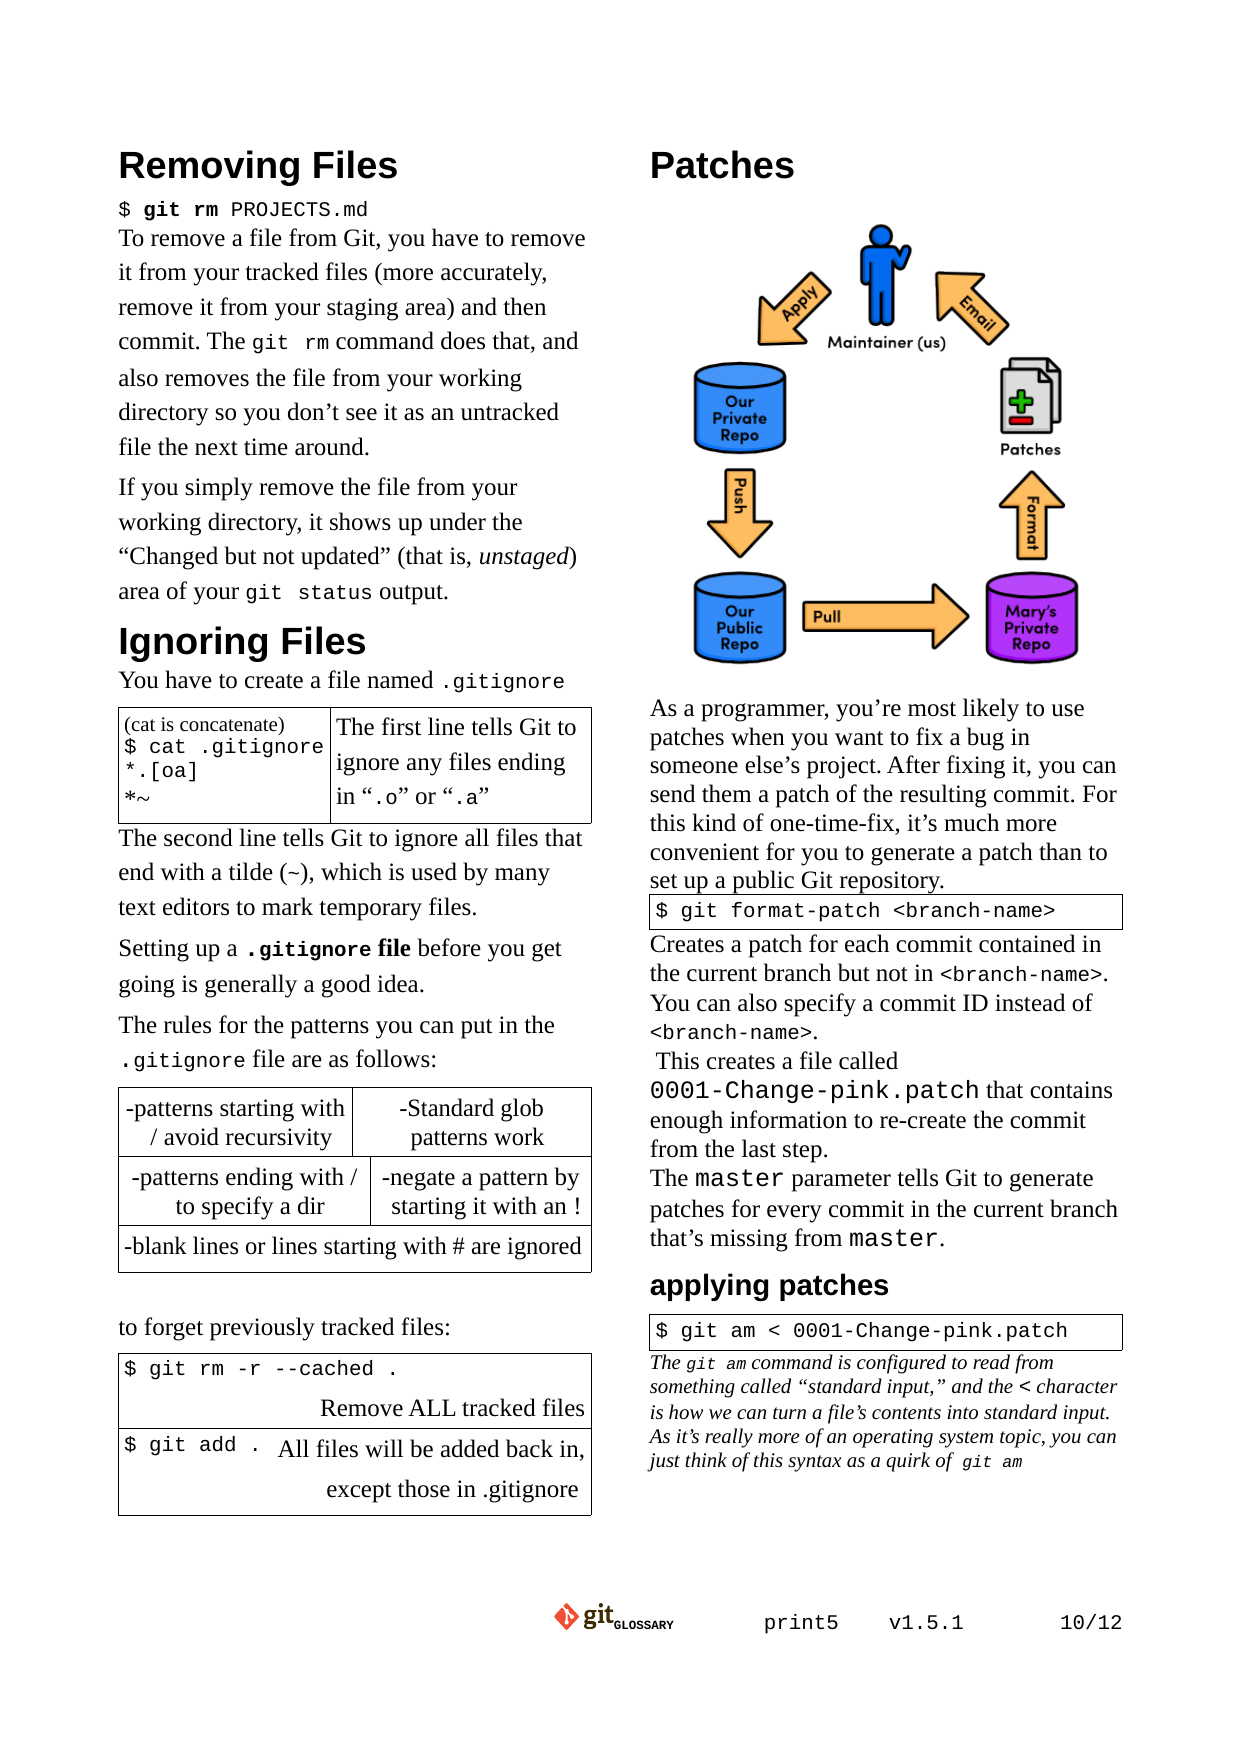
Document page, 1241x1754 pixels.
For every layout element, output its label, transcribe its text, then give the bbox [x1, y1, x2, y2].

text As a programmer, you’re most likely to use patches when you want to fix a bug in someone else’s project. After fixing it, you can send them a patch of the resulting commit. For this kind of one-time-fix, it’s much more convenient for you to generate a patch than to set up a public Git repository. [649, 693, 1122, 894]
subtitle Ignoring Files [118, 619, 591, 662]
table_header -Standard glob patterns work [353, 1088, 591, 1156]
subtitle applying patches [649, 1268, 1122, 1302]
text 0001-Change-pink.patch that contains enough information to re-create the commit from the last step. [649, 1075, 1122, 1163]
table_cell -patterns ending with / to specify a dir [119, 1157, 370, 1225]
text Setting up a .gitignore file before you get going is generally a good idea. [118, 933, 591, 998]
text The rules for the patterns you can put in the .gitignore file are as follows: [118, 1010, 591, 1075]
table_header (cat is concatenate) $ cat .gitignore *.[oa] *~ [119, 708, 330, 823]
table_header $ git rm -r --cached . [119, 1354, 591, 1388]
table_cell except those in .gitignore [119, 1468, 591, 1514]
table_cell -blank lines or lines starting with # are ignored [119, 1226, 591, 1272]
text If you simply remove the file from your working directory, it shows up under the “Changed but not updated” (that is, unstaged) area of your git status output. [118, 472, 591, 607]
subtitle Patches [649, 143, 1122, 187]
table_cell -negate a pattern by starting it with an ! [371, 1157, 591, 1225]
table_cell $ git add . [119, 1429, 268, 1468]
text Creates a patch for each commit contained in the current branch but not in <branch-name>. You can also specify a commit ID instead of <branch-name>. [649, 930, 1122, 1046]
text This creates a file called [649, 1046, 1122, 1075]
text To remove a file from Git, you have to remove it from your tracked files (more accurately, remove it from your staging area) and then commit. The git rm command does that, and also removes the file from your working directory so you don’t see it as an untracked file the next time around. [118, 223, 591, 461]
table_cell Remove ALL tracked files [119, 1388, 591, 1428]
text The git am command is configured to read from something called “standard input,” and the < character is how we can turn a file’s contents into standard input. As it’s really more of an operating system topic, you can just think of this syntax as a quirk of git am [649, 1351, 1122, 1472]
picture [649, 199, 1123, 693]
subtitle Removing Files [118, 143, 591, 187]
text The master parameter tells Git to generate patches for every commit in the current branch that’s missing from master. [649, 1163, 1122, 1253]
table_header $ git format-patch <branch-name> [650, 895, 1122, 929]
text $ git rm PROJECTS.md [118, 199, 591, 223]
text You have to create a file named .gitignore [118, 665, 591, 695]
table_cell All files will be added back in, [268, 1429, 591, 1468]
table_header -patterns starting with / avoid recursivity [119, 1088, 352, 1156]
table_header The first line tells Git to ignore any files ending in “.o” or “.a” [331, 708, 591, 823]
picture [554, 1603, 614, 1630]
text The second line tells Git to ignore all files that end with a tilde (~), which is used by many text editors to mark temporary files. [118, 824, 591, 921]
table_header $ git am < 0001-Change-pink.patch [650, 1315, 1122, 1349]
text to forget previously tracked files: [118, 1312, 591, 1341]
